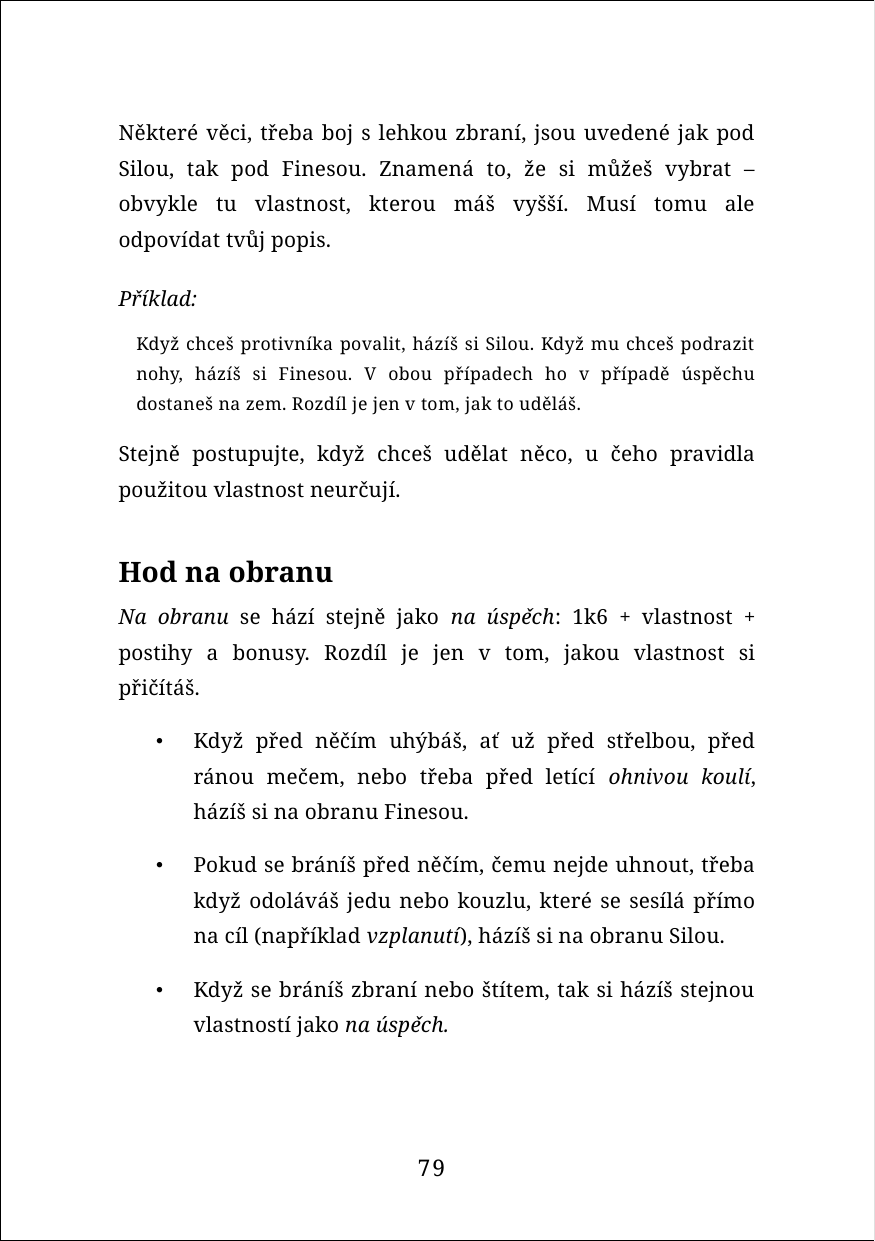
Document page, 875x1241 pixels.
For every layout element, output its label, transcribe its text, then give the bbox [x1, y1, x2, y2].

text Stejně postupujte, když chceš udělat něco, u čeho pravidla použitou vlastnost neurčují. [118, 439, 756, 503]
subtitle Hod na obranu [118, 552, 756, 590]
list Pokud se bráníš před něčím, čemu nejde uhnout, třeba když odoláváš jedu nebo kouzlu, které se sesílá přímo na cíl (například vzplanutí), házíš si na obranu Silou. [156, 851, 756, 950]
list Když se bráníš zbraní nebo štítem, tak si házíš stejnou vlastností jako na úspěch. [156, 975, 756, 1039]
list Když před něčím uhýbáš, ať už před střelbou, před ránou mečem, nebo třeba před letící ohnivou koulí, házíš si na obranu Finesou. [156, 726, 756, 826]
text Když chceš protivníka povalit, házíš si Silou. Když mu chceš podrazit nohy, házíš si Finesou. V obou případech ho v případě úspěchu dostaneš na zem. Rozdíl je jen v tom, jak to uděláš. [136, 331, 756, 416]
text Některé věci, třeba boj s lehkou zbraní, jsou uvedené jak pod Silou, tak pod Finesou. Znamená to, že si můžeš vybrat – obvykle tu vlastnost, kterou máš vyšší. Musí tomu ale odpovídat tvůj popis. [118, 118, 756, 253]
text Na obranu se hází stejně jako na úspěch: 1k6 + vlastnost + postihy a bonusy. Rozdíl je jen v tom, jakou vlastnost si přičítáš. [118, 602, 756, 702]
text Příklad: [118, 284, 756, 312]
